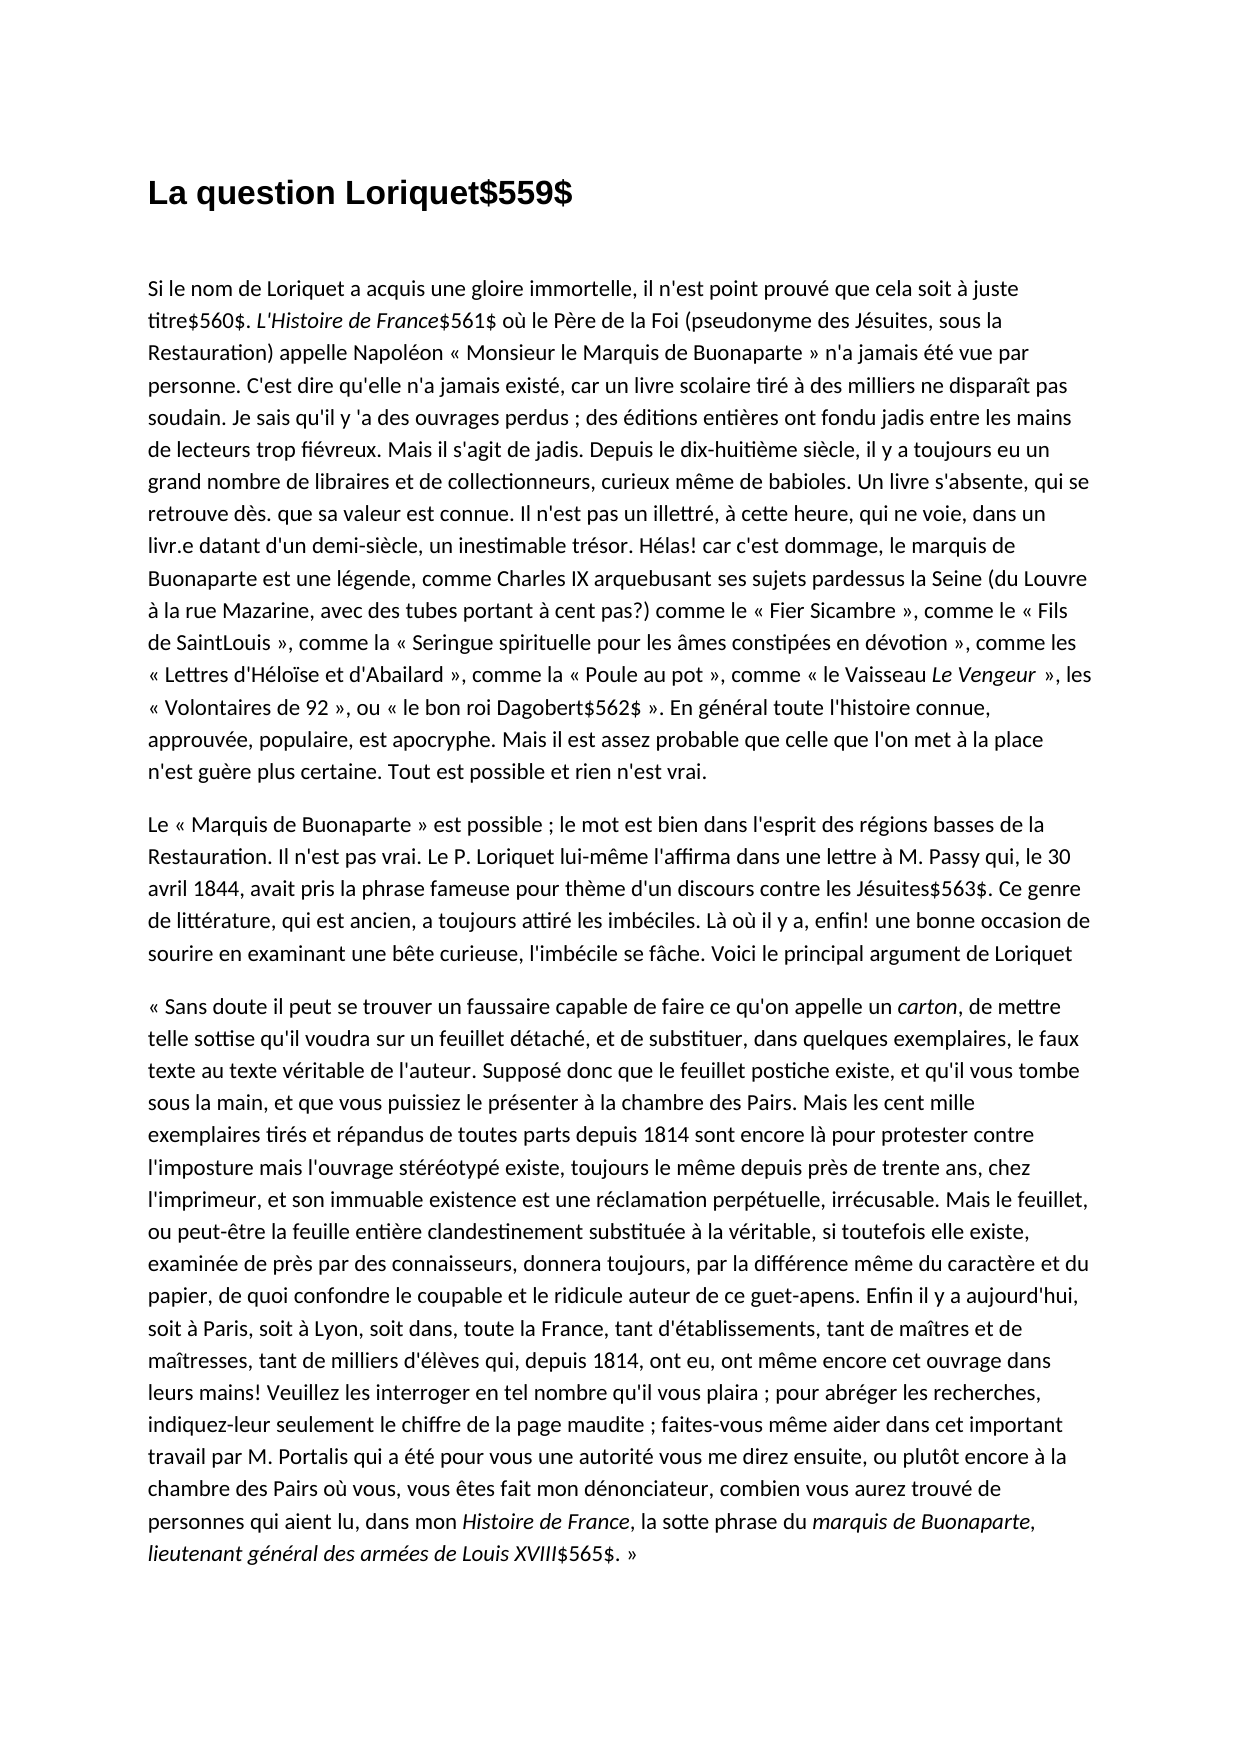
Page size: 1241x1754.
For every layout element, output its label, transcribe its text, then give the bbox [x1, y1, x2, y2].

text Si le nom de Loriquet a acquis une gloire immortelle, il n'est point prouvé que cela soit à juste titre$560$. L'Histoire de France$561$ où le Père de la Foi (pseudonyme des Jésuites, sous la Restauration) appelle Napoléon « Monsieur le Marquis de Buonaparte » n'a jamais été vue par personne. C'est dire qu'elle n'a jamais existé, car un livre scolaire tiré à des milliers ne disparaît pas soudain. Je sais qu'il y 'a des ouvrages perdus ; des éditions entières ont fondu jadis entre les mains de lecteurs trop fiévreux. Mais il s'agit de jadis. Depuis le dix-huitième siècle, il y a toujours eu un grand nombre de libraires et de collectionneurs, curieux même de babioles. Un livre s'absente, qui se retrouve dès. que sa valeur est connue. Il n'est pas un illettré, à cette heure, qui ne voie, dans un livr.e datant d'un demi-siècle, un inestimable trésor. Hélas! car c'est dommage, le marquis de Buonaparte est une légende, comme Charles IX arquebusant ses sujets pardessus la Seine (du Louvre à la rue Mazarine, avec des tubes portant à cent pas?) comme le « Fier Sicambre », comme le « Fils de SaintLouis », comme la « Seringue spirituelle pour les âmes constipées en dévotion », comme les « Lettres d'Héloïse et d'Abailard », comme la « Poule au pot », comme « le Vaisseau Le Vengeur », les « Volontaires de 92 », ou « le bon roi Dagobert$562$ ». En général toute l'histoire connue, approuvée, populaire, est apocryphe. Mais il est assez probable que celle que l'on met à la place n'est guère plus certaine. Tout est possible et rien n'est vrai. [148, 274, 1093, 785]
subtitle La question Loriquet$559$ [148, 173, 1093, 211]
text « Sans doute il peut se trouver un faussaire capable de faire ce qu'on appelle un carton, de mettre telle sottise qu'il voudra sur un feuillet détaché, et de substituer, dans quelques exemplaires, le faux texte au texte véritable de l'auteur. Supposé donc que le feuillet postiche existe, et qu'il vous tombe sous la main, et que vous puissiez le présenter à la chambre des Pairs. Mais les cent mille exemplaires tirés et répandus de toutes parts depuis 1814 sont encore là pour protester contre l'imposture mais l'ouvrage stéréotypé existe, toujours le même depuis près de trente ans, chez l'imprimeur, et son immuable existence est une réclamation perpétuelle, irrécusable. Mais le feuillet, ou peut-être la feuille entière clandestinement substituée à la véritable, si toutefois elle existe, examinée de près par des connaisseurs, donnera toujours, par la différence même du caractère et du papier, de quoi confondre le coupable et le ridicule auteur de ce guet-apens. Enfin il y a aujourd'hui, soit à Paris, soit à Lyon, soit dans, toute la France, tant d'établissements, tant de maîtres et de maîtresses, tant de milliers d'élèves qui, depuis 1814, ont eu, ont même encore cet ouvrage dans leurs mains! Veuillez les interroger en tel nombre qu'il vous plaira ; pour abréger les recherches, indiquez-leur seulement le chiffre de la page maudite ; faites-vous même aider dans cet important travail par M. Portalis qui a été pour vous une autorité vous me direz ensuite, ou plutôt encore à la chambre des Pairs où vous, vous êtes fait mon dénonciateur, combien vous aurez trouvé de personnes qui aient lu, dans mon Histoire de France, la sotte phrase du marquis de Buonaparte, lieutenant général des armées de Louis XVIII$565$. » [148, 992, 1093, 1567]
text Le « Marquis de Buonaparte » est possible ; le mot est bien dans l'esprit des régions basses de la Restauration. Il n'est pas vrai. Le P. Loriquet lui-même l'affirma dans une lettre à M. Passy qui, le 30 avril 1844, avait pris la phrase fameuse pour thème d'un discours contre les Jésuites$563$. Ce genre de littérature, qui est ancien, a toujours attiré les imbéciles. Là où il y a, enfin! une bonne occasion de sourire en examinant une bête curieuse, l'imbécile se fâche. Voici le principal argument de Loriquet [148, 810, 1093, 967]
